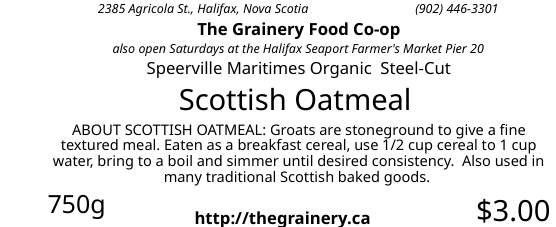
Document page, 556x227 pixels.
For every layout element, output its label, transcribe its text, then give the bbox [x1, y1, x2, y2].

table_cell Speerville Maritimes Organic Steel-Cut Scottish Oatmeal ABOUT SCOTTISH OATMEAL: Groats are stoneground to give a fine textured meal. Eaten as a breakfast cereal, use 1/2 cup cereal to 1 cup water, bring to a boil and simmer until desired consistency. Also used in many traditional Scottish baked goods. [47, 57, 550, 187]
table_header 2385 Agricola St., Halifax, Nova Scotia (902) 446-3301 The Grainery Food Co-op also open Saturdays at the Halifax Seaport Farmer's Market Pier 20 [47, 0, 550, 57]
table_cell $3.00 [415, 187, 550, 227]
table_cell 750g [47, 187, 149, 227]
table_cell http://thegrainery.ca [149, 187, 415, 227]
